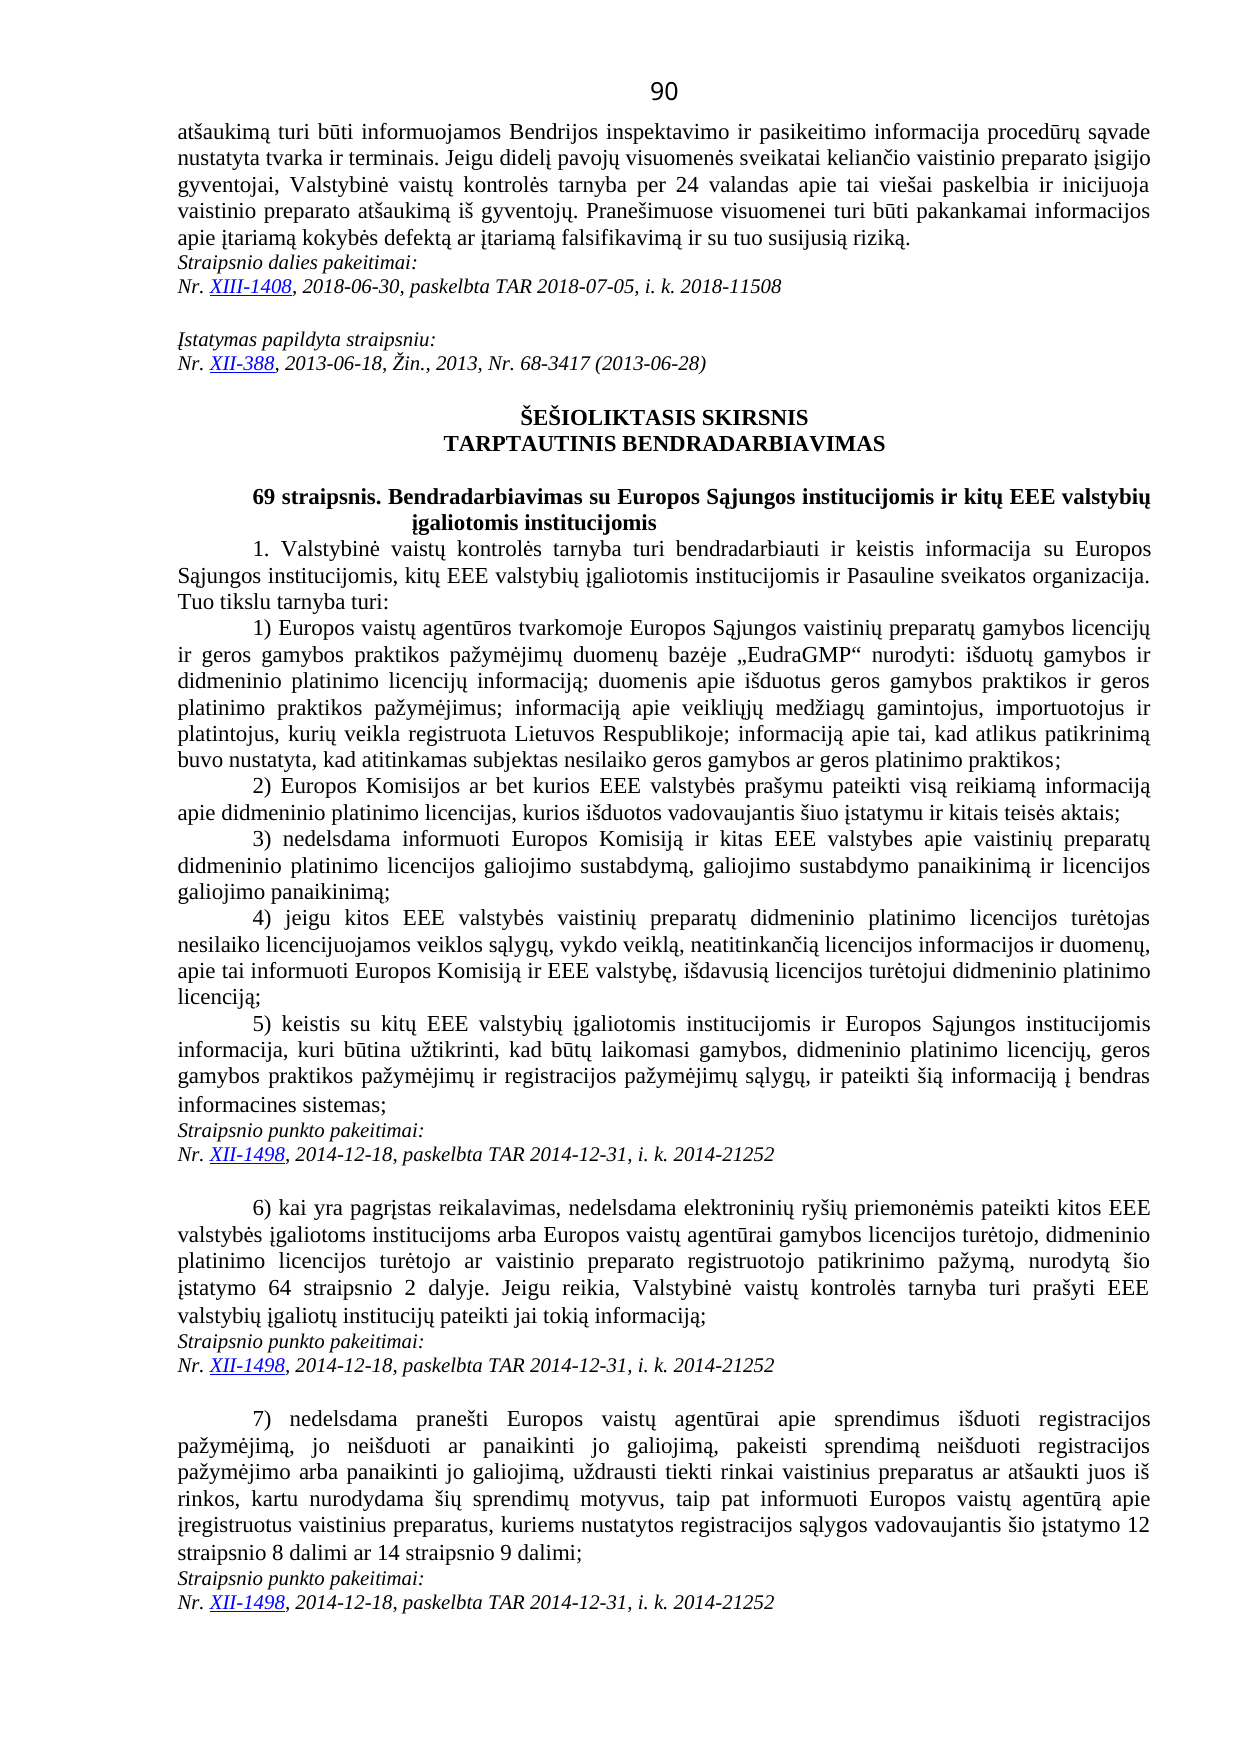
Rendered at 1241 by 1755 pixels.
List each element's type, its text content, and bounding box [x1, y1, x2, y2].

text Nr. XII-388, 2013-06-18, Žin., 2013, Nr. 68-3417 (2013-06-28) [177, 351, 1152, 375]
text 4) jeigu kitos EEE valstybės vaistinių preparatų didmeninio platinimo licencijos turėtojas nesilaiko licencijuojamos veiklos sąlygų, vykdo veiklą, neatitinkančią licencijos informacijos ir duomenų, apie tai informuoti Europos Komisiją ir EEE valstybę, išdavusią licencijos turėtojui didmeninio platinimo licenciją; [177, 904, 1152, 1010]
text 69 straipsnis. Bendradarbiavimas su Europos Sąjungos institucijomis ir kitų EEE valstybių įgaliotomis institucijomis [252, 483, 1152, 535]
text 6) kai yra pagrįstas reikalavimas, nedelsdama elektroninių ryšių priemonėmis pateikti kitos EEE valstybės įgaliotoms institucijoms arba Europos vaistų agentūrai gamybos licencijos turėtojo, didmeninio platinimo licencijos turėtojo ar vaistinio preparato registruotojo patikrinimo pažymą, nurodytą šio įstatymo 64 straipsnio 2 dalyje. Jeigu reikia, Valstybinė vaistų kontrolės tarnyba turi prašyti EEE valstybių įgaliotų institucijų pateikti jai tokią informaciją; [177, 1194, 1152, 1329]
text 7) nedelsdama pranešti Europos vaistų agentūrai apie sprendimus išduoti registracijos pažymėjimą, jo neišduoti ar panaikinti jo galiojimą, pakeisti sprendimą neišduoti registracijos pažymėjimo arba panaikinti jo galiojimą, uždrausti tiekti rinkai vaistinius preparatus ar atšaukti juos iš rinkos, kartu nurodydama šių sprendimų motyvus, taip pat informuoti Europos vaistų agentūrą apie įregistruotus vaistinius preparatus, kuriems nustatytos registracijos sąlygos vadovaujantis šio įstatymo 12 straipsnio 8 dalimi ar 14 straipsnio 9 dalimi; [177, 1406, 1152, 1566]
text ŠEŠIOLIKTASIS SKIRSNIS [177, 404, 1152, 430]
text Nr. XII-1498, 2014-12-18, paskelbta TAR 2014-12-31, i. k. 2014-21252 [177, 1142, 1152, 1166]
text 1. Valstybinė vaistų kontrolės tarnyba turi bendradarbiauti ir keistis informacija su Europos Sąjungos institucijomis, kitų EEE valstybių įgaliotomis institucijomis ir Pasauline sveikatos organizacija. Tuo tikslu tarnyba turi: [177, 535, 1152, 614]
text atšaukimą turi būti informuojamos Bendrijos inspektavimo ir pasikeitimo informacija procedūrų sąvade nustatyta tvarka ir terminais. Jeigu didelį pavojų visuomenės sveikatai keliančio vaistinio preparato įsigijo gyventojai, Valstybinė vaistų kontrolės tarnyba per 24 valandas apie tai viešai paskelbia ir inicijuoja vaistinio preparato atšaukimą iš gyventojų. Pranešimuose visuomenei turi būti pakankamai informacijos apie įtariamą kokybės defektą ar įtariamą falsifikavimą ir su tuo susijusią riziką. [177, 118, 1152, 250]
text Įstatymas papildyta straipsniu: [177, 327, 1152, 351]
text TARPTAUTINIS BENDRADARBIAVIMAS [177, 430, 1152, 456]
text 2) Europos Komisijos ar bet kurios EEE valstybės prašymu pateikti visą reikiamą informaciją apie didmeninio platinimo licencijas, kurios išduotos vadovaujantis šiuo įstatymu ir kitais teisės aktais; [177, 773, 1152, 825]
text 1) Europos vaistų agentūros tvarkomoje Europos Sąjungos vaistinių preparatų gamybos licencijų ir geros gamybos praktikos pažymėjimų duomenų bazėje „EudraGMP“ nurodyti: išduotų gamybos ir didmeninio platinimo licencijų informaciją; duomenis apie išduotus geros gamybos praktikos ir geros platinimo praktikos pažymėjimus; informaciją apie veikliųjų medžiagų gamintojus, importuotojus ir platintojus, kurių veikla registruota Lietuvos Respublikoje; informaciją apie tai, kad atlikus patikrinimą buvo nustatyta, kad atitinkamas subjektas nesilaiko geros gamybos ar geros platinimo praktikos; [177, 614, 1152, 773]
text Straipsnio punkto pakeitimai: [177, 1566, 1152, 1590]
text 5) keistis su kitų EEE valstybių įgaliotomis institucijomis ir Europos Sąjungos institucijomis informacija, kuri būtina užtikrinti, kad būtų laikomasi gamybos, didmeninio platinimo licencijų, geros gamybos praktikos pažymėjimų ir registracijos pažymėjimų sąlygų, ir pateikti šią informaciją į bendras informacines sistemas; [177, 1010, 1152, 1118]
text 3) nedelsdama informuoti Europos Komisiją ir kitas EEE valstybes apie vaistinių preparatų didmeninio platinimo licencijos galiojimo sustabdymą, galiojimo sustabdymo panaikinimą ir licencijos galiojimo panaikinimą; [177, 825, 1152, 904]
text Nr. XII-1498, 2014-12-18, paskelbta TAR 2014-12-31, i. k. 2014-21252 [177, 1590, 1152, 1614]
text Straipsnio dalies pakeitimai: [177, 250, 1152, 274]
text Nr. XII-1498, 2014-12-18, paskelbta TAR 2014-12-31, i. k. 2014-21252 [177, 1353, 1152, 1377]
text Straipsnio punkto pakeitimai: [177, 1118, 1152, 1142]
text Straipsnio punkto pakeitimai: [177, 1329, 1152, 1353]
text Nr. XIII-1408, 2018-06-30, paskelbta TAR 2018-07-05, i. k. 2018-11508 [177, 274, 1152, 298]
